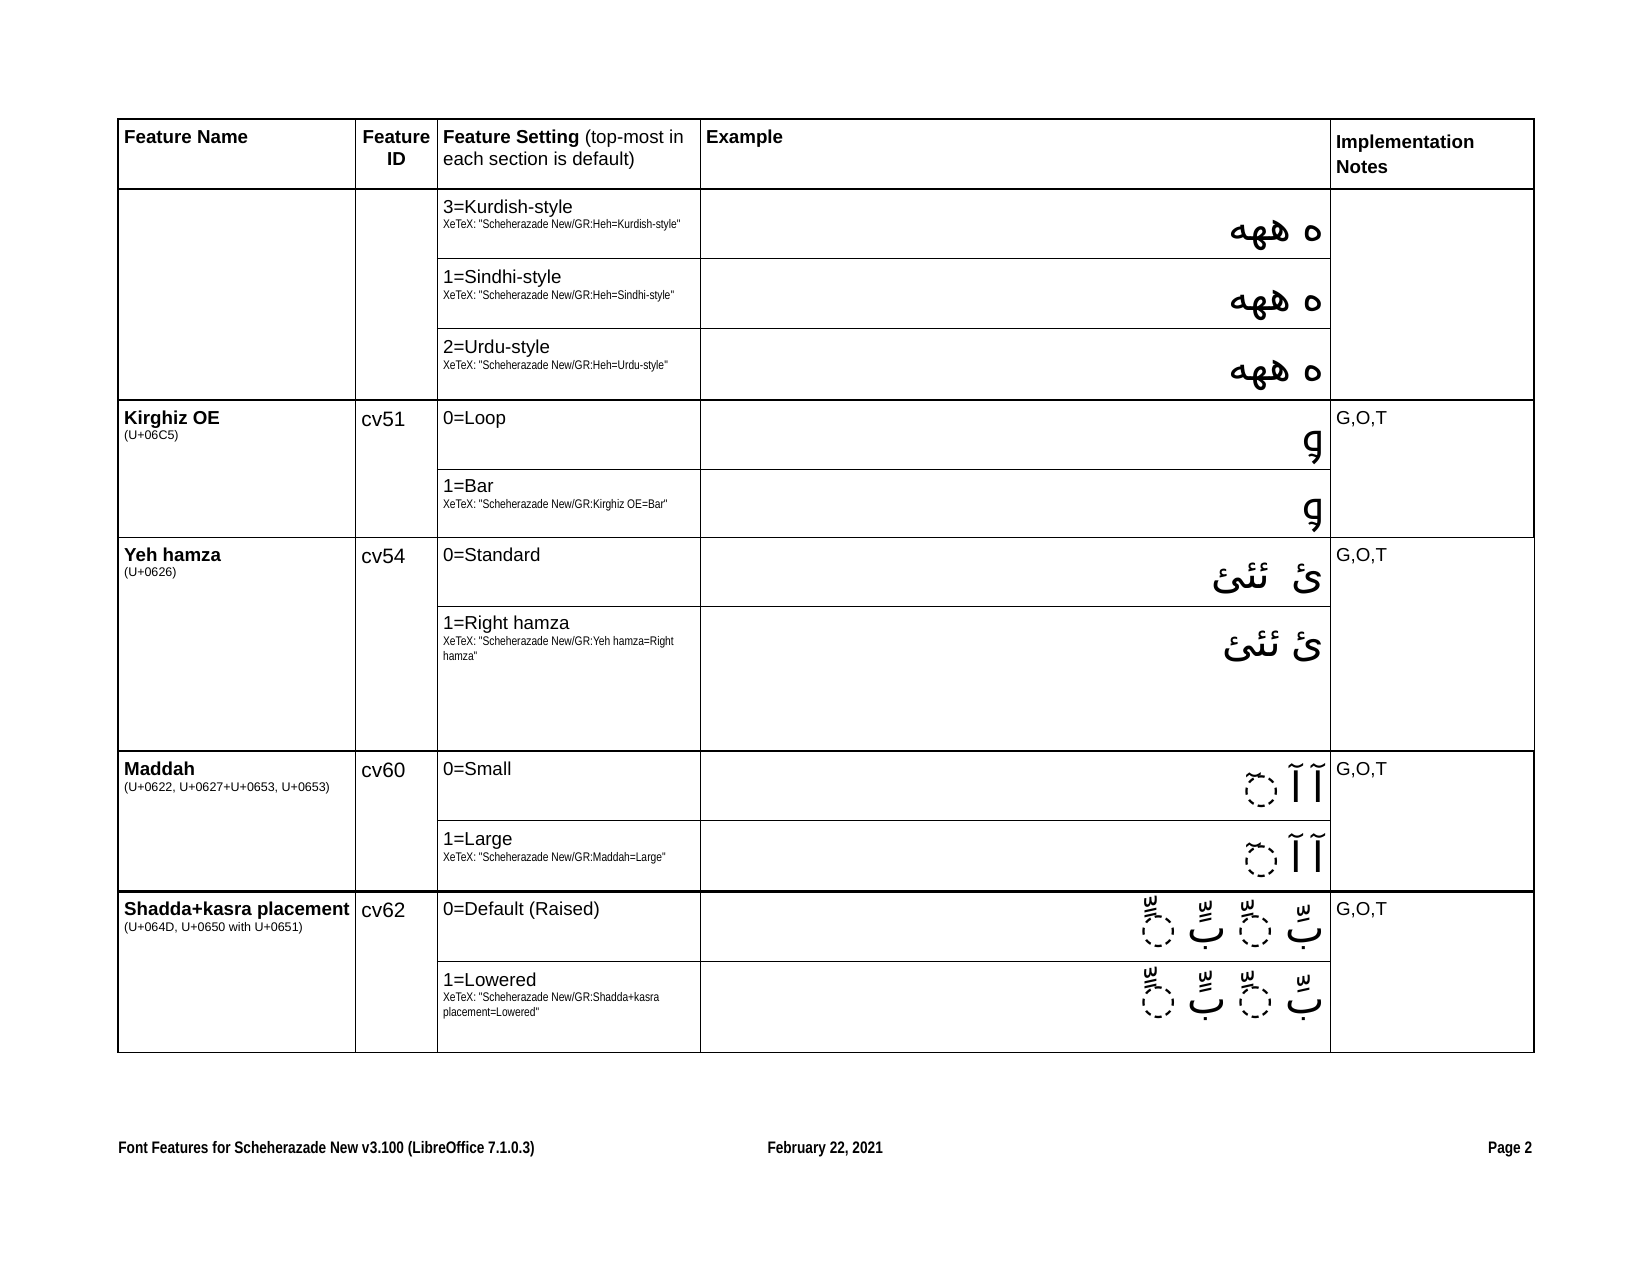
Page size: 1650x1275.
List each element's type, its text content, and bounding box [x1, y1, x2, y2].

table_cell [119, 190, 355, 399]
table_cell cv51 [356, 401, 437, 469]
table_cell 0=Default (Raised) [438, 893, 700, 961]
table_cell 1=Sindhi-style XeTeX: "Scheherazade New/GR:Heh=Sindhi-style" [438, 259, 700, 328]
table_header Feature ID [356, 120, 437, 188]
table_header Feature Setting (top-most in each section is default) [438, 120, 700, 188]
table_cell G,O,T [1331, 893, 1533, 1052]
table_cell 1=Large XeTeX: "Scheherazade New/GR:Maddah=Large" [438, 821, 700, 890]
table_cell 3=Kurdish-style XeTeX: "Scheherazade New/GR:Heh=Kurdish-style" [438, 190, 700, 258]
table_header Example [701, 120, 1330, 188]
table_header Implementation Notes [1331, 120, 1533, 188]
table_cell cv60 [356, 752, 437, 890]
table_cell G,O,T [1331, 401, 1533, 469]
table_cell 1=Right hamza XeTeX: "Scheherazade New/GR:Yeh hamza=Right hamza" [438, 607, 700, 750]
table_cell [1331, 469, 1533, 537]
table_cell [119, 469, 355, 537]
table_cell ۅ [701, 470, 1330, 537]
table_cell 0=Small [438, 752, 700, 820]
table_cell cv62 [356, 893, 437, 1052]
table_cell ئ ئئئ [701, 538, 1330, 606]
table_cell آ آ ◌ٓ [701, 752, 1330, 820]
table_cell آ آ ◌ٓ [701, 821, 1330, 890]
table_cell G,O,T [1331, 752, 1533, 890]
table_cell 2=Urdu-style XeTeX: "Scheherazade New/GR:Heh=Urdu-style" [438, 329, 700, 399]
table_cell Shadda+kasra placement (U+064D, U+0650 with U+0651) [119, 893, 355, 1052]
table_cell 1=Bar XeTeX: "Scheherazade New/GR:Kirghiz OE=Bar" [438, 470, 700, 537]
table_cell Maddah (U+0622, U+0627+U+0653, U+0653) [119, 752, 355, 890]
table_cell [356, 469, 437, 537]
table_cell ه ههه [701, 259, 1330, 328]
table_cell ه ههه [701, 329, 1330, 399]
table_cell بِّ ◌ِّ بٍّ ◌ٍّ [701, 962, 1330, 1052]
table_cell ه ههه [701, 190, 1330, 258]
table_cell Yeh hamza (U+0626) [119, 538, 355, 750]
table_cell G,O,T [1331, 538, 1534, 750]
table_cell بِّ ◌ِّ بٍّ ◌ٍّ [701, 893, 1330, 961]
table_cell [1331, 190, 1533, 399]
table_header Feature Name [119, 120, 355, 188]
table_cell ۅ [701, 401, 1330, 469]
table_cell 0=Loop [438, 401, 700, 469]
table_cell Kirghiz OE (U+06C5) [119, 401, 355, 469]
table_cell 0=Standard [438, 538, 700, 606]
table_cell [356, 190, 437, 399]
table_cell 1=Lowered XeTeX: "Scheherazade New/GR:Shadda+kasra placement=Lowered" [438, 962, 700, 1052]
table_cell cv54 [356, 538, 437, 750]
table_cell ئ ئئئ [701, 607, 1330, 750]
